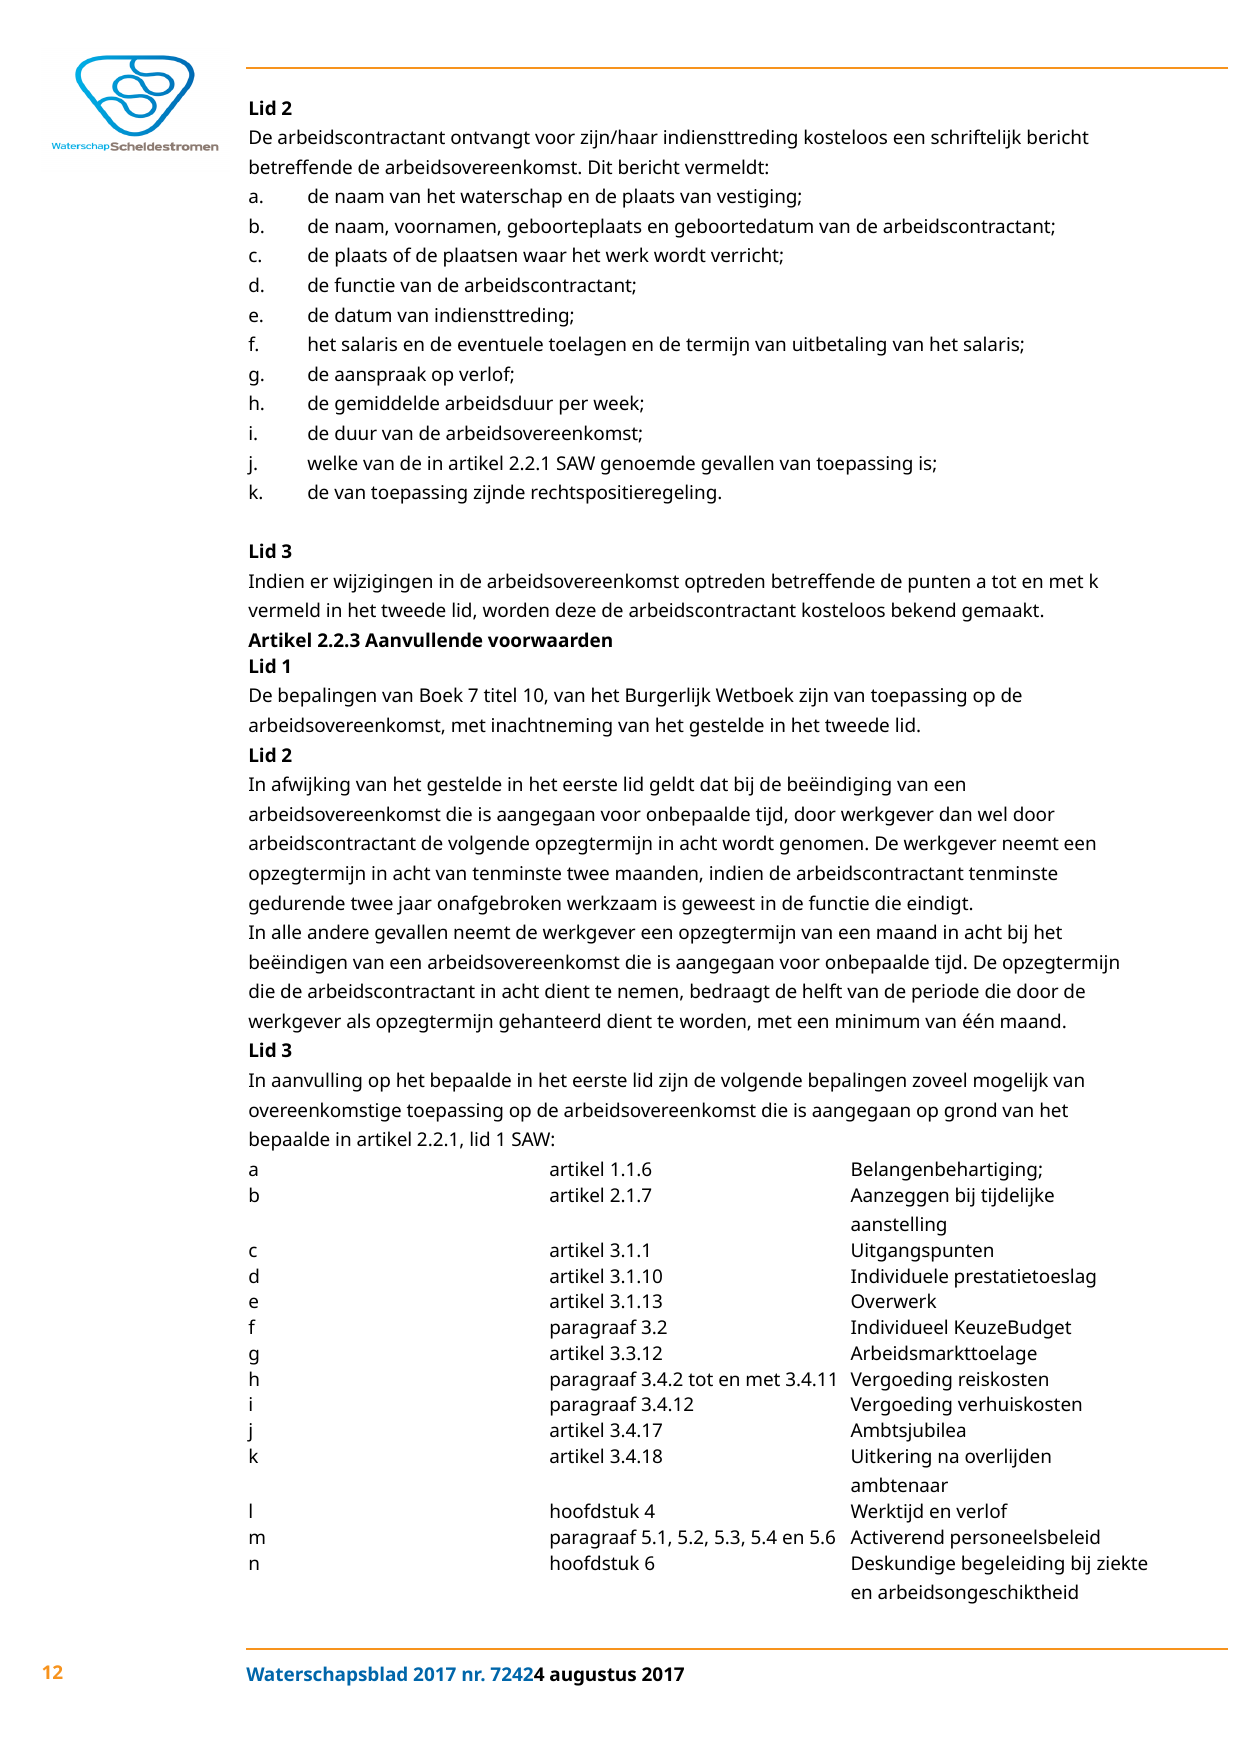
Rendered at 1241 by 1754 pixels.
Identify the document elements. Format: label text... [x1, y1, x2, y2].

table_header artikel 1.1.6 [549, 1156, 850, 1182]
table_cell Individuele prestatietoeslag [850, 1263, 1152, 1288]
list het salaris en de eventuele toelagen en de termijn van uitbetaling van het salaris; [248, 331, 1152, 357]
list de van toepassing zijnde rechtspositieregeling. [248, 479, 1152, 505]
table_cell artikel 3.1.13 [549, 1289, 850, 1314]
text Lid 1 [248, 653, 1152, 679]
table_header a [248, 1156, 549, 1182]
table_cell paragraaf 5.1, 5.2, 5.3, 5.4 en 5.6 [549, 1524, 850, 1550]
table_cell artikel 3.3.12 [549, 1340, 850, 1366]
list de functie van de arbeidscontractant; [248, 272, 1152, 298]
table_cell j [248, 1417, 549, 1443]
table_cell artikel 3.4.18 [549, 1443, 850, 1498]
text De arbeidscontractant ontvangt voor zijn/haar indiensttreding kosteloos een schriftelijk bericht betreffende de arbeidsovereenkomst. Dit bericht vermeldt: [248, 124, 1152, 180]
table_cell Deskundige begeleiding bij ziekte en arbeidsongeschiktheid [850, 1550, 1152, 1605]
table_cell d [248, 1263, 549, 1288]
table_cell artikel 2.1.7 [549, 1182, 850, 1237]
table_cell m [248, 1524, 549, 1550]
table_cell k [248, 1443, 549, 1498]
list de duur van de arbeidsovereenkomst; [248, 420, 1152, 446]
table_cell e [248, 1289, 549, 1314]
text Lid 3 [248, 1038, 1152, 1063]
table_cell artikel 3.1.10 [549, 1263, 850, 1288]
list de naam, voornamen, geboorteplaats en geboortedatum van de arbeidscontractant; [248, 213, 1152, 239]
text Lid 2 [248, 742, 1152, 767]
table_cell paragraaf 3.4.2 tot en met 3.4.11 [549, 1366, 850, 1391]
table_cell artikel 3.1.1 [549, 1237, 850, 1263]
text In afwijking van het gestelde in het eerste lid geldt dat bij de beëindiging van een arbeidsovereenkomst die is aangegaan voor onbepaalde tijd, door werkgever dan wel door arbeidscontractant de volgende opzegtermijn in acht wordt genomen. De werkgever neemt een opzegtermijn in acht van tenminste twee maanden, indien de arbeidscontractant tenminste gedurende twee jaar onafgebroken werkzaam is geweest in de functie die eindigt. [248, 771, 1152, 915]
table_cell l [248, 1498, 549, 1524]
table_cell f [248, 1314, 549, 1340]
table_cell c [248, 1237, 549, 1263]
table_cell hoofdstuk 4 [549, 1498, 850, 1524]
text In aanvulling op het bepaalde in het eerste lid zijn de volgende bepalingen zoveel mogelijk van overeenkomstige toepassing op de arbeidsovereenkomst die is aangegaan op grond van het bepaalde in artikel 2.2.1, lid 1 SAW: [248, 1067, 1152, 1152]
table_cell g [248, 1340, 549, 1366]
picture [41, 47, 231, 172]
table_cell hoofdstuk 6 [549, 1550, 850, 1605]
table_cell b [248, 1182, 549, 1237]
list de aanspraak op verlof; [248, 361, 1152, 387]
text Lid 3 [248, 538, 1152, 564]
list welke van de in artikel 2.2.1 SAW genoemde gevallen van toepassing is; [248, 450, 1152, 476]
table_cell Individueel KeuzeBudget [850, 1314, 1152, 1340]
table_cell Vergoeding verhuiskosten [850, 1391, 1152, 1417]
text Artikel 2.2.3 Aanvullende voorwaarden [248, 627, 1152, 653]
table_cell Overwerk [850, 1289, 1152, 1314]
text Lid 2 [248, 95, 1152, 121]
table_cell paragraaf 3.4.12 [549, 1391, 850, 1417]
table_cell artikel 3.4.17 [549, 1417, 850, 1443]
table_cell Uitkering na overlijden ambtenaar [850, 1443, 1152, 1498]
table_cell Vergoeding reiskosten [850, 1366, 1152, 1391]
text In alle andere gevallen neemt de werkgever een opzegtermijn van een maand in acht bij het beëindigen van een arbeidsovereenkomst die is aangegaan voor onbepaalde tijd. De opzegtermijn die de arbeidscontractant in acht dient te nemen, bedraagt de helft van de periode die door de werkgever als opzegtermijn gehanteerd dient te worden, met een minimum van één maand. [248, 919, 1152, 1034]
list de gemiddelde arbeidsduur per week; [248, 391, 1152, 416]
text Indien er wijzigingen in de arbeidsovereenkomst optreden betreffende de punten a tot en met k vermeld in het tweede lid, worden deze de arbeidscontractant kosteloos bekend gemaakt. [248, 568, 1152, 623]
list de datum van indiensttreding; [248, 302, 1152, 328]
list de plaats of de plaatsen waar het werk wordt verricht; [248, 243, 1152, 268]
table_cell Ambtsjubilea [850, 1417, 1152, 1443]
table_cell Arbeidsmarkttoelage [850, 1340, 1152, 1366]
table_cell Aanzeggen bij tijdelijke aanstelling [850, 1182, 1152, 1237]
table_cell h [248, 1366, 549, 1391]
table_cell Werktijd en verlof [850, 1498, 1152, 1524]
text De bepalingen van Boek 7 titel 10, van het Burgerlijk Wetboek zijn van toepassing op de arbeidsovereenkomst, met inachtneming van het gestelde in het tweede lid. [248, 683, 1152, 738]
list de naam van het waterschap en de plaats van vestiging; [248, 183, 1152, 209]
table_header Belangenbehartiging; [850, 1156, 1152, 1182]
table_cell Activerend personeelsbeleid [850, 1524, 1152, 1550]
table_cell i [248, 1391, 549, 1417]
table_cell Uitgangspunten [850, 1237, 1152, 1263]
table_cell paragraaf 3.2 [549, 1314, 850, 1340]
table_cell n [248, 1550, 549, 1605]
